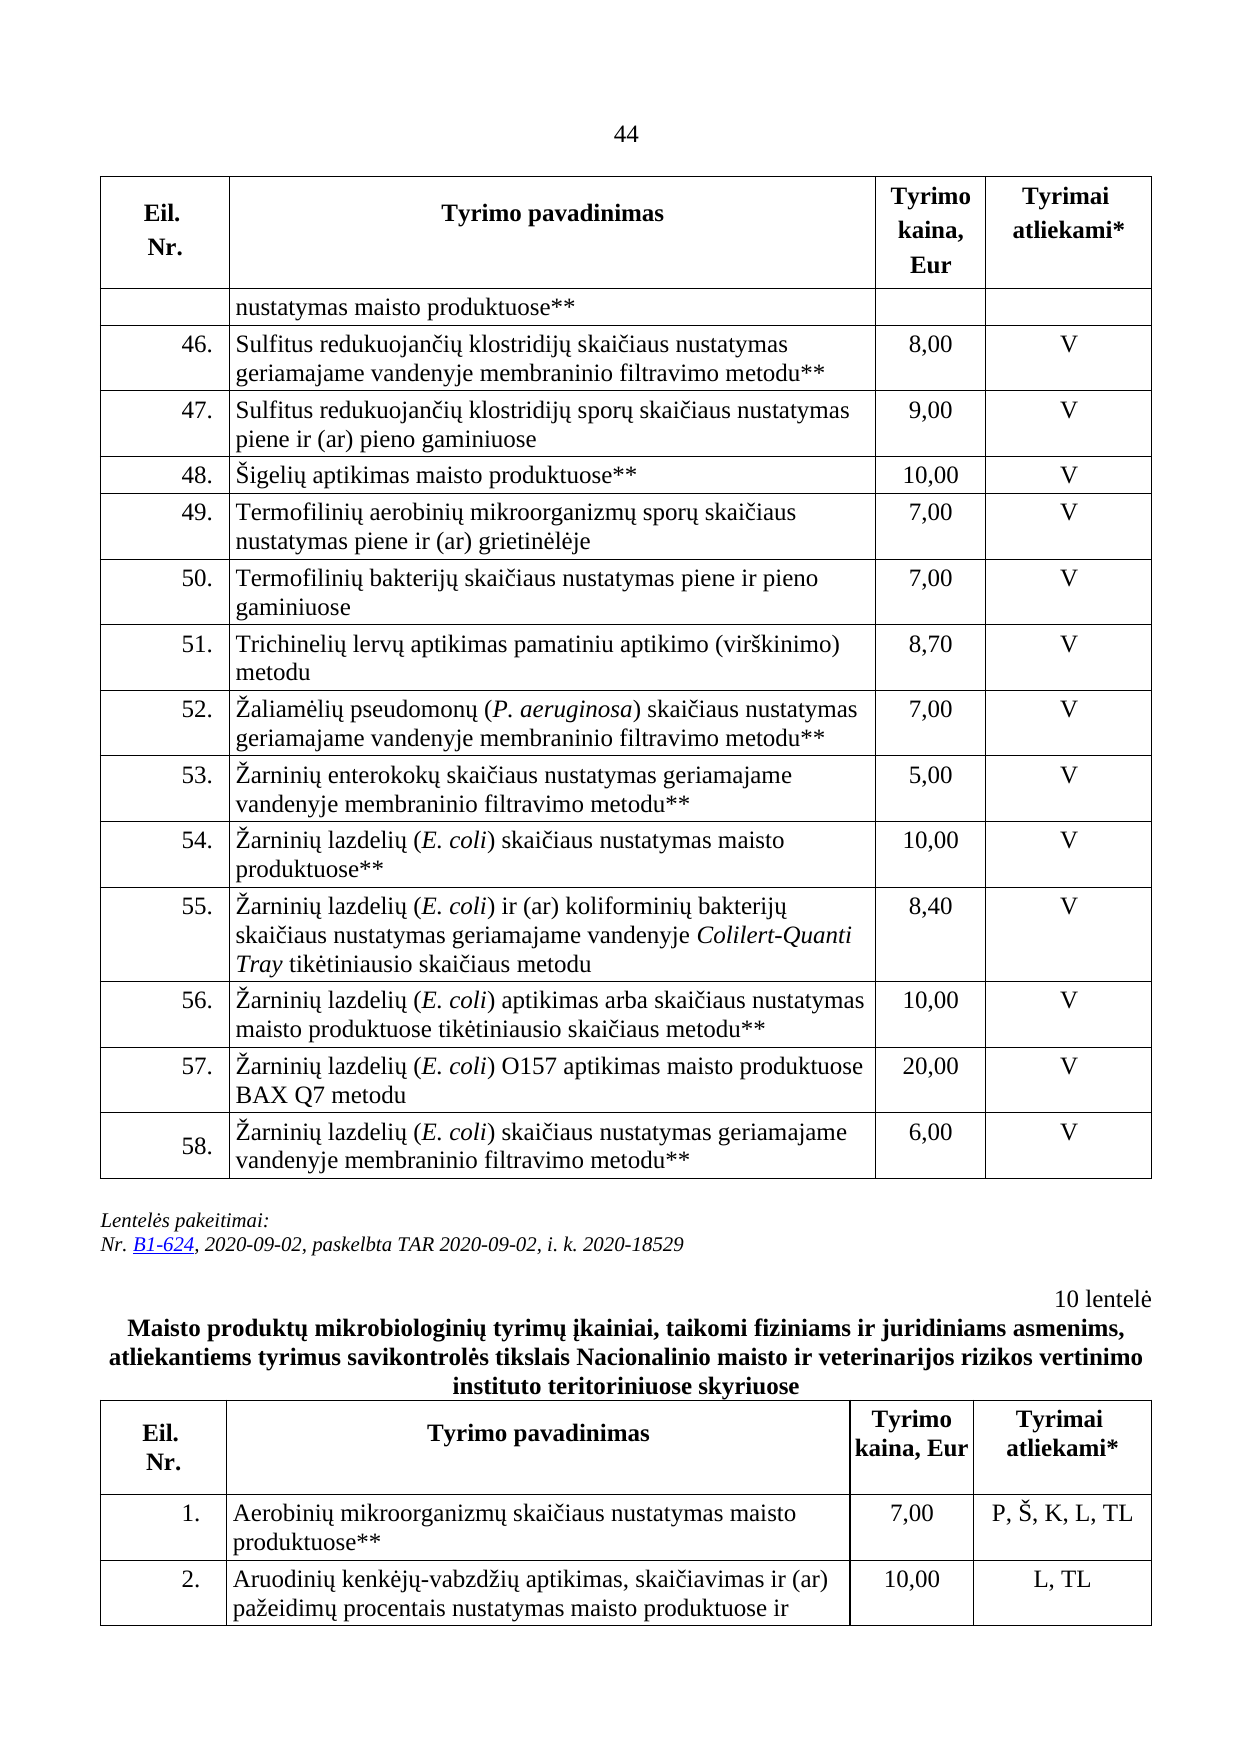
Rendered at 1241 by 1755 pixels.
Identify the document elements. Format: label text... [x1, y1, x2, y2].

table_cell V [986, 1048, 1151, 1112]
table_cell 46. [101, 326, 229, 390]
table_cell 48. [101, 457, 229, 493]
text Maisto produktų mikrobiologinių tyrimų įkainiai, taikomi fiziniams ir juridiniams asmenims, atliekantiems tyrimus savikontrolės tikslais Nacionalinio maisto ir veterinarijos rizikos vertinimo instituto teritoriniuose skyriuose [100, 1313, 1152, 1399]
table_cell [986, 289, 1151, 325]
text 10 lentelė [225, 1284, 1152, 1313]
table_cell V [986, 560, 1151, 624]
table_cell 47. [101, 391, 229, 456]
text Lentelės pakeitimai: [100, 1208, 1152, 1232]
table_cell L, TL [974, 1561, 1151, 1625]
table_cell V [986, 391, 1151, 456]
table_cell V [986, 494, 1151, 558]
table_cell 2. [101, 1561, 226, 1625]
table_cell Žarninių lazdelių (E. coli) aptikimas arba skaičiaus nustatymas maisto produktuose tikėtiniausio skaičiaus metodu** [230, 982, 875, 1047]
table_cell Termofilinių bakterijų skaičiaus nustatymas piene ir pieno gaminiuose [230, 560, 875, 624]
table_cell 8,70 [876, 625, 985, 690]
table_cell V [986, 326, 1151, 390]
table_header Eil. Nr. [101, 177, 229, 288]
table_cell V [986, 822, 1151, 887]
text Nr. B1-624, 2020-09-02, paskelbta TAR 2020-09-02, i. k. 2020-18529 [100, 1232, 1152, 1256]
table_cell V [986, 982, 1151, 1047]
table_cell [101, 289, 229, 325]
table_header Tyrimo kaina, Eur [876, 177, 985, 288]
table_cell V [986, 691, 1151, 755]
table_cell Žarninių lazdelių (E. coli) skaičiaus nustatymas geriamajame vandenyje membraninio filtravimo metodu** [230, 1113, 875, 1178]
table_cell V [986, 756, 1151, 821]
table_cell Termofilinių aerobinių mikroorganizmų sporų skaičiaus nustatymas piene ir (ar) grietinėlėje [230, 494, 875, 558]
table_header Tyrimai atliekami* [986, 177, 1151, 288]
table_cell 56. [101, 982, 229, 1047]
table_cell Žarninių lazdelių (E. coli) skaičiaus nustatymas maisto produktuose** [230, 822, 875, 887]
table_cell V [986, 888, 1151, 981]
table_cell 10,00 [851, 1561, 973, 1625]
table_cell 7,00 [876, 560, 985, 624]
table_header Tyrimo pavadinimas [230, 177, 875, 288]
table_header Tyrimai atliekami* [974, 1401, 1151, 1494]
table_cell 8,00 [876, 326, 985, 390]
table_cell 51. [101, 625, 229, 690]
table_header Tyrimo kaina, Eur [851, 1401, 973, 1494]
table_cell 10,00 [876, 982, 985, 1047]
table_cell 57. [101, 1048, 229, 1112]
table_cell 10,00 [876, 457, 985, 493]
table_cell V [986, 1113, 1151, 1178]
table_cell Žaliamėlių pseudomonų (P. aeruginosa) skaičiaus nustatymas geriamajame vandenyje membraninio filtravimo metodu** [230, 691, 875, 755]
table_cell 20,00 [876, 1048, 985, 1112]
table_cell Sulfitus redukuojančių klostridijų sporų skaičiaus nustatymas piene ir (ar) pieno gaminiuose [230, 391, 875, 456]
table_cell 7,00 [876, 494, 985, 558]
table_header Tyrimo pavadinimas [227, 1401, 849, 1494]
table_cell Žarninių enterokokų skaičiaus nustatymas geriamajame vandenyje membraninio filtravimo metodu** [230, 756, 875, 821]
table_cell [876, 289, 985, 325]
table_cell V [986, 457, 1151, 493]
table_cell 8,40 [876, 888, 985, 981]
table_cell Žarninių lazdelių (E. coli) O157 aptikimas maisto produktuose BAX Q7 metodu [230, 1048, 875, 1112]
table_cell 53. [101, 756, 229, 821]
table_cell Aerobinių mikroorganizmų skaičiaus nustatymas maisto produktuose** [227, 1495, 849, 1559]
table_cell 54. [101, 822, 229, 887]
table_cell 55. [101, 888, 229, 981]
table_cell 52. [101, 691, 229, 755]
table_cell 5,00 [876, 756, 985, 821]
table_cell 6,00 [876, 1113, 985, 1178]
table_cell 7,00 [851, 1495, 973, 1559]
table_cell 7,00 [876, 691, 985, 755]
table_cell Trichinelių lervų aptikimas pamatiniu aptikimo (virškinimo) metodu [230, 625, 875, 690]
table_cell V [986, 625, 1151, 690]
table_cell nustatymas maisto produktuose** [230, 289, 875, 325]
table_cell Sulfitus redukuojančių klostridijų skaičiaus nustatymas geriamajame vandenyje membraninio filtravimo metodu** [230, 326, 875, 390]
table_cell 1. [101, 1495, 226, 1559]
table_cell Šigelių aptikimas maisto produktuose** [230, 457, 875, 493]
table_cell 50. [101, 560, 229, 624]
table_cell Žarninių lazdelių (E. coli) ir (ar) koliforminių bakterijų skaičiaus nustatymas geriamajame vandenyje Colilert-Quanti Tray tikėtiniausio skaičiaus metodu [230, 888, 875, 981]
table_cell 9,00 [876, 391, 985, 456]
table_cell 58. [101, 1113, 229, 1178]
table_cell 10,00 [876, 822, 985, 887]
table_cell P, Š, K, L, TL [974, 1495, 1151, 1559]
table_cell 49. [101, 494, 229, 558]
table_header Eil. Nr. [101, 1401, 226, 1494]
table_cell Aruodinių kenkėjų-vabzdžių aptikimas, skaičiavimas ir (ar) pažeidimų procentais nustatymas maisto produktuose ir [227, 1561, 849, 1625]
